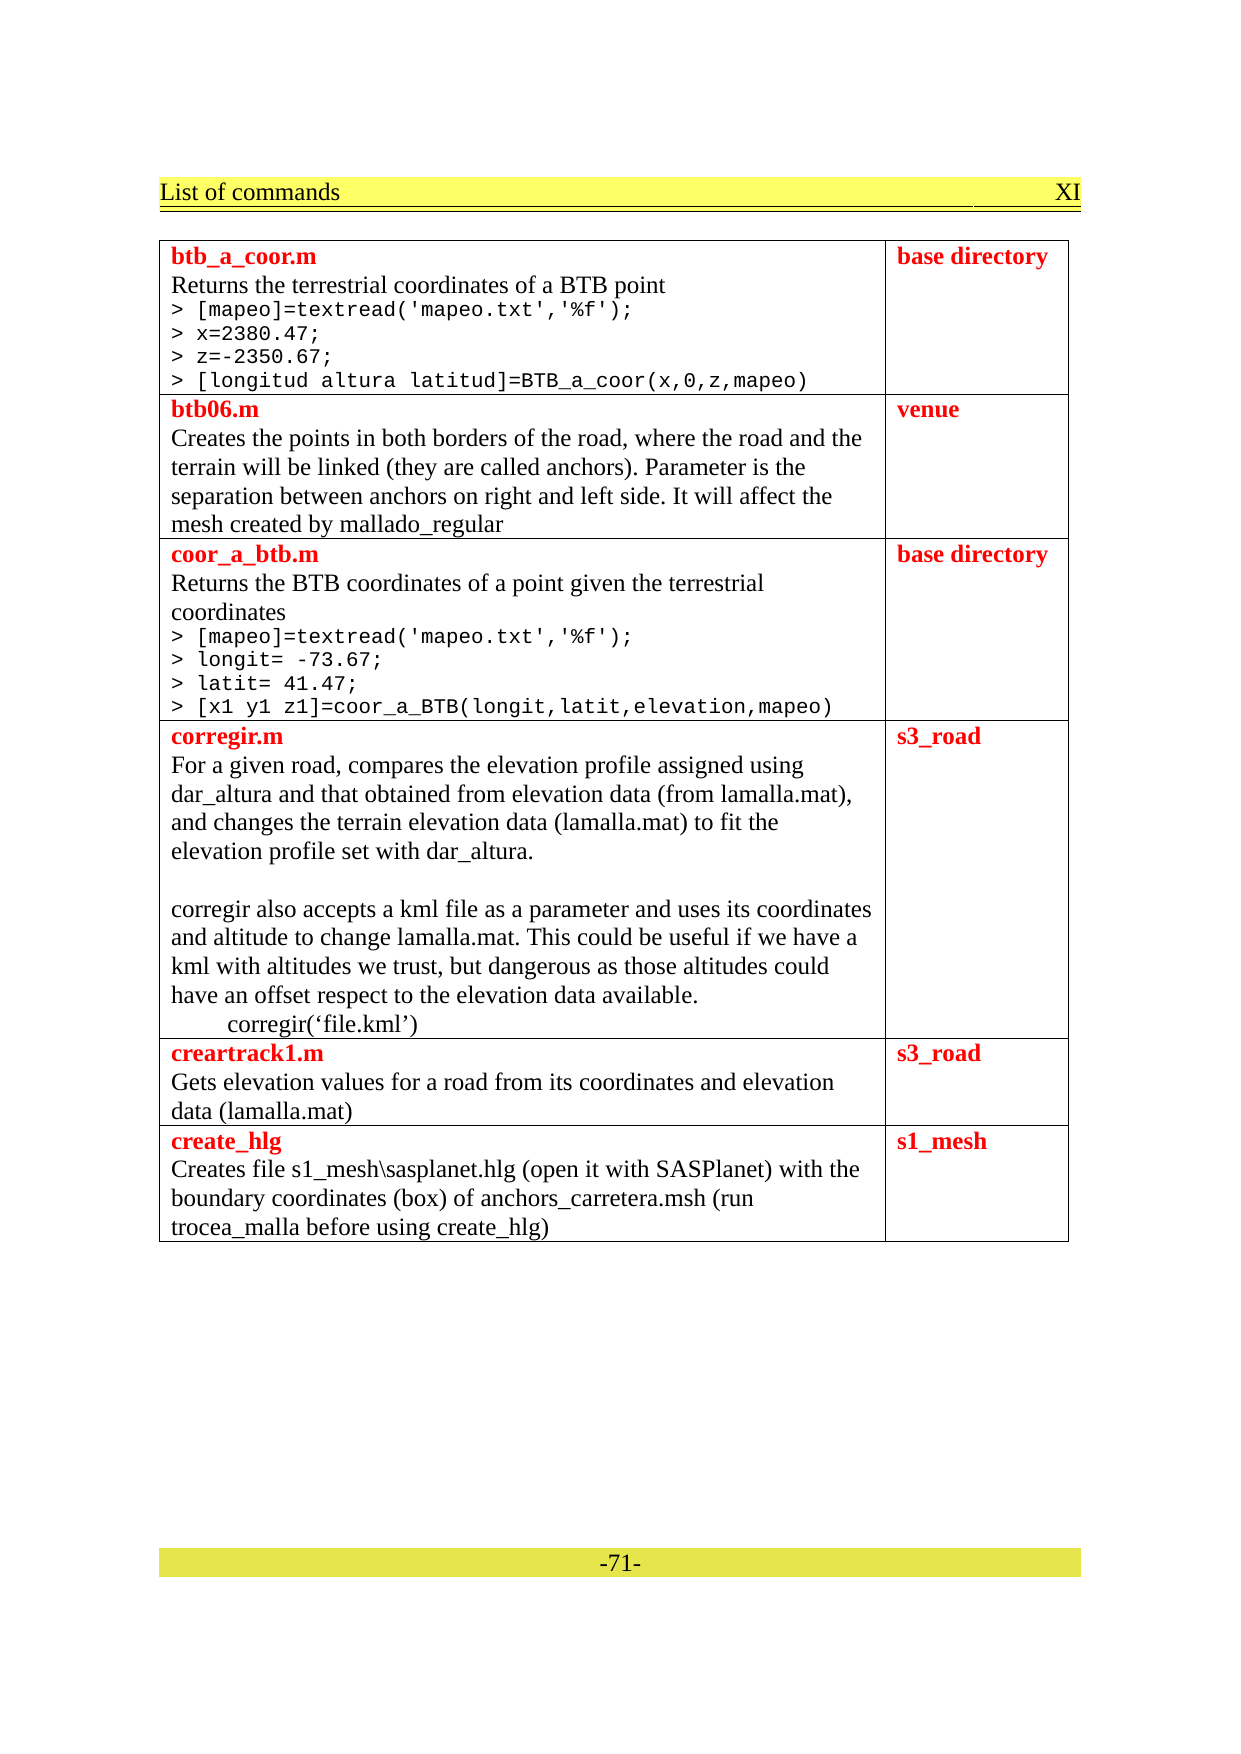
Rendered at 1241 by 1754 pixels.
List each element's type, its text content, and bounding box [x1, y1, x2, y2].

table_cell s1_mesh [886, 1126, 1068, 1241]
table_cell base directory [886, 241, 1068, 393]
table_cell coor_a_btb.m Returns the BTB coordinates of a point given the terrestrial coordinates > [mapeo]=textread('mapeo.txt','%f'); > longit= -73.67; > latit= 41.47; > [x1 y1 z1]=coor_a_BTB(longit,latit,elevation,mapeo) [160, 539, 885, 720]
table_cell btb_a_coor.m Returns the terrestrial coordinates of a BTB point > [mapeo]=textread('mapeo.txt','%f'); > x=2380.47; > z=-2350.67; > [longitud altura latitud]=BTB_a_coor(x,0,z,mapeo) [160, 241, 885, 393]
table_cell creartrack1.m Gets elevation values for a road from its coordinates and elevation data (lamalla.mat) [160, 1039, 885, 1125]
table_cell base directory [886, 539, 1068, 720]
table_cell create_hlg Creates file s1_mesh\sasplanet.hlg (open it with SASPlanet) with the boundary coordinates (box) of anchors_carretera.msh (run trocea_malla before using create_hlg) [160, 1126, 885, 1241]
table_cell corregir.m For a given road, compares the elevation profile assigned using dar_altura and that obtained from elevation data (from lamalla.mat), and changes the terrain elevation data (lamalla.mat) to fit the elevation profile set with dar_altura. corregir also accepts a kml file as a parameter and uses its coordinates and altitude to change lamalla.mat. This could be useful if we have a kml with altitudes we trust, but dangerous as those altitudes could have an offset respect to the elevation data available. corregir(‘file.kml’) [160, 721, 885, 1037]
table_cell s3_road [886, 1039, 1068, 1125]
table_cell btb06.m Creates the points in both borders of the road, where the road and the terrain will be linked (they are called anchors). Parameter is the separation between anchors on right and left side. It will affect the mesh created by mallado_regular [160, 395, 885, 538]
table_cell s3_road [886, 721, 1068, 1037]
table_cell venue [886, 395, 1068, 538]
